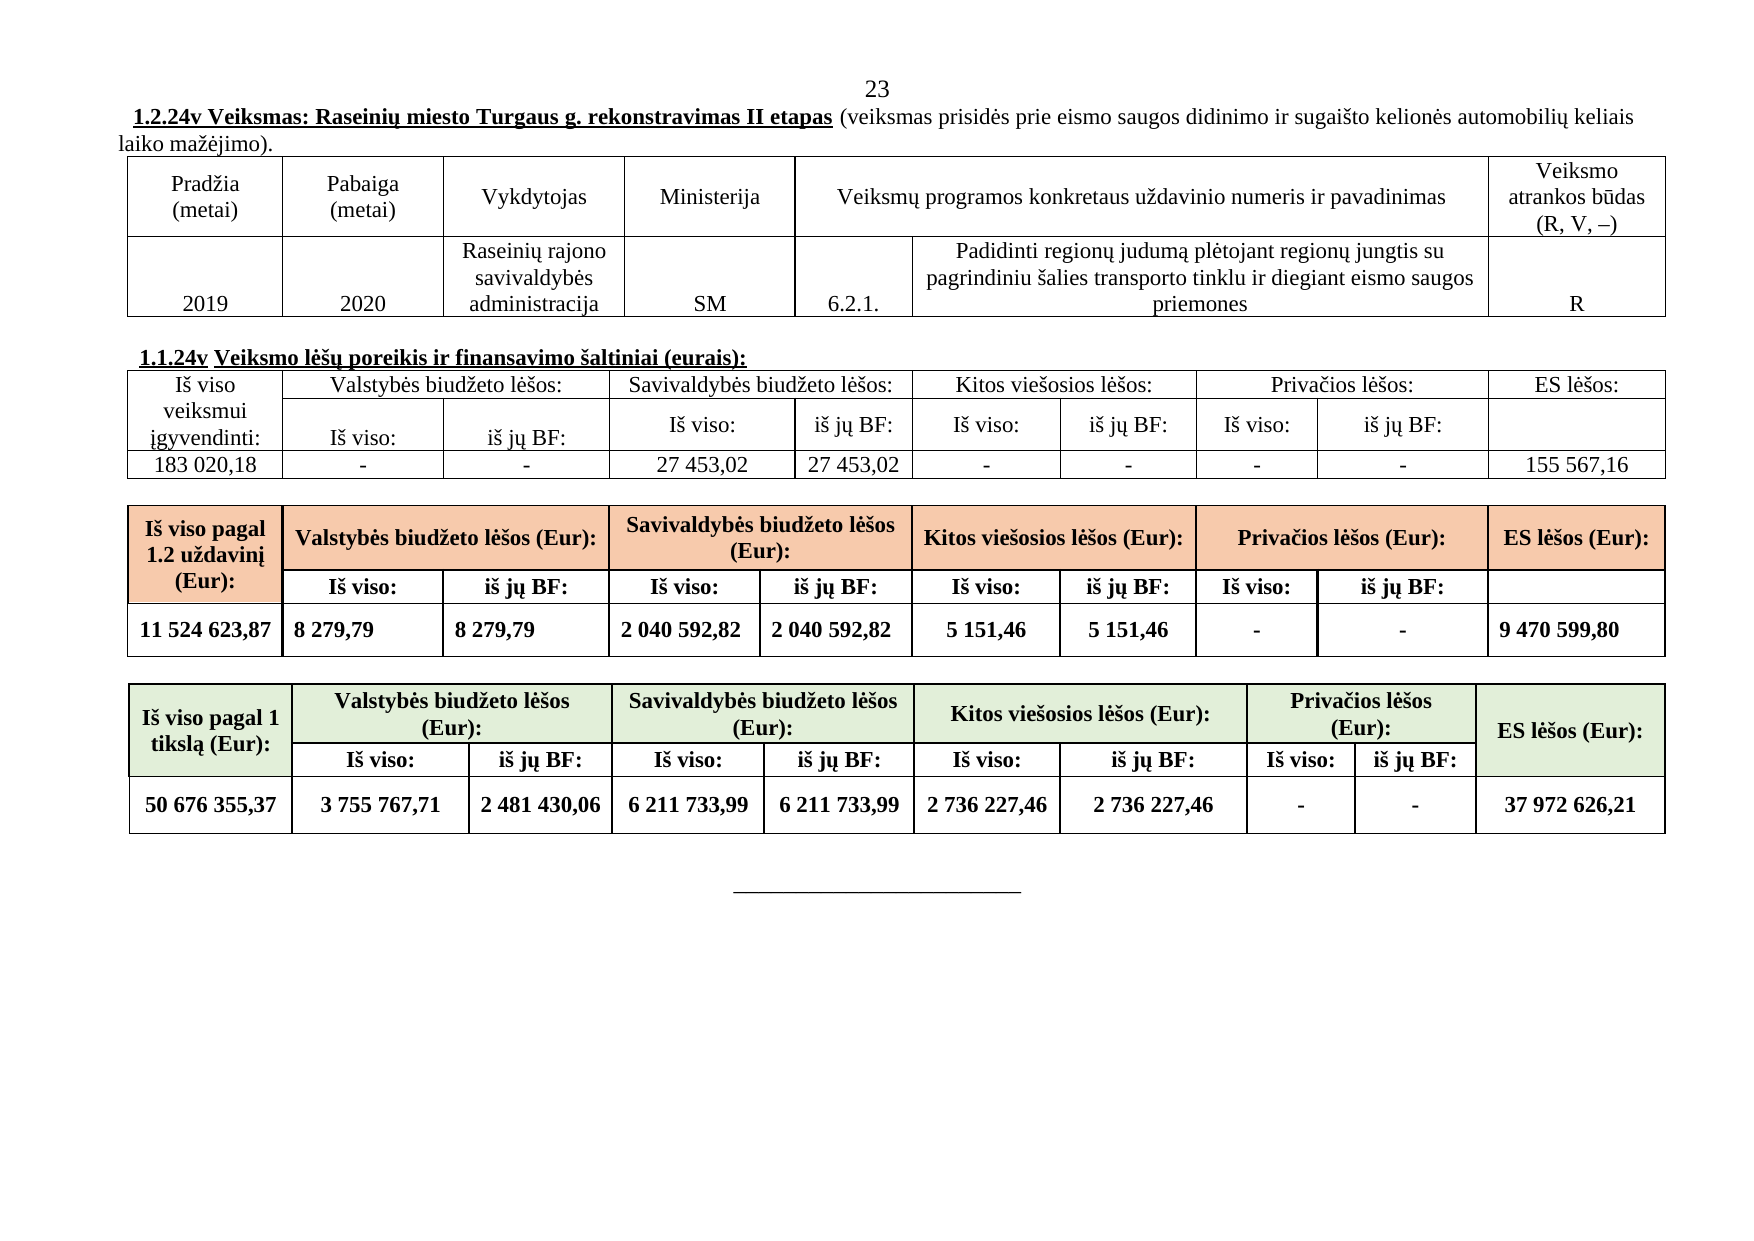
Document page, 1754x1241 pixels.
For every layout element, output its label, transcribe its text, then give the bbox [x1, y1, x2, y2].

table_cell ES lėšos: [1489, 371, 1665, 397]
table_header Pabaiga (metai) [283, 157, 443, 236]
table_cell [764, 834, 914, 867]
table_cell 183 020,18 [128, 451, 282, 477]
table_header Vykdytojas [444, 157, 624, 236]
table_cell - [1197, 451, 1317, 477]
table_cell [129, 834, 292, 867]
table_cell R [1489, 237, 1665, 316]
table_cell 5 151,46 [1061, 604, 1195, 656]
table_cell 6 211 733,99 [613, 777, 763, 833]
table_header Valstybės biudžeto lėšos (Eur): [284, 506, 608, 569]
table_cell [1247, 834, 1355, 867]
table_cell Valstybės biudžeto lėšos: [283, 371, 609, 397]
table_header Kitos viešosios lėšos (Eur): [913, 506, 1195, 569]
table_cell Savivaldybės biudžeto lėšos: [610, 371, 912, 397]
table_cell iš jų BF: [1061, 571, 1195, 602]
table_cell 50 676 355,37 [130, 777, 291, 833]
table_cell iš jų BF: [1356, 744, 1475, 776]
table_cell iš jų BF: [444, 571, 608, 602]
table_cell [1355, 834, 1476, 867]
table_cell 27 453,02 [610, 451, 794, 477]
table_cell [612, 834, 764, 867]
table_cell 8 279,79 [284, 604, 442, 656]
table_header Privačios lėšos (Eur): [1248, 685, 1475, 742]
table_cell 27 453,02 [796, 451, 912, 477]
table_cell Raseinių rajono savivaldybės administracija [444, 237, 624, 316]
table_cell - [283, 451, 443, 477]
table_cell Padidinti regionų judumą plėtojant regionų jungtis su pagrindiniu šalies transporto tinklu ir diegiant eismo saugos priemones [913, 237, 1488, 316]
table_header Privačios lėšos (Eur): [1197, 506, 1487, 569]
table_cell Iš viso: [283, 399, 443, 450]
table_cell [292, 834, 469, 867]
table_cell Iš viso: [913, 571, 1059, 602]
table_header Veiksmo atrankos būdas (R, V, –) [1489, 157, 1665, 236]
table_cell Privačios lėšos: [1197, 371, 1488, 397]
table_header Veiksmų programos konkretaus uždavinio numeris ir pavadinimas [796, 157, 1488, 236]
table_cell 9 470 599,80 [1489, 604, 1664, 656]
table_cell [469, 834, 612, 867]
table_cell Iš viso: [284, 571, 442, 602]
table_cell 6 211 733,99 [765, 777, 913, 833]
table_cell 11 524 623,87 [128, 604, 281, 656]
table_cell iš jų BF: [765, 744, 913, 776]
table_cell Iš viso: [913, 399, 1060, 450]
table_cell Iš viso: [613, 744, 763, 776]
table_cell [1489, 399, 1665, 450]
table_header ES lėšos (Eur): [1477, 685, 1664, 776]
table_cell iš jų BF: [1319, 571, 1487, 602]
table_cell 2 481 430,06 [470, 777, 611, 833]
table_cell iš jų BF: [470, 744, 611, 776]
table_cell Iš viso: [610, 571, 759, 602]
table_cell Iš viso: [1248, 744, 1354, 776]
table_header Kitos viešosios lėšos (Eur): [915, 685, 1246, 742]
table_cell iš jų BF: [444, 399, 609, 450]
table_cell iš jų BF: [1318, 399, 1488, 450]
table_cell - [1319, 604, 1487, 656]
table_header Savivaldybės biudžeto lėšos (Eur): [613, 685, 913, 742]
table_cell [914, 834, 1060, 867]
table_cell - [444, 451, 609, 477]
table_cell 2 040 592,82 [761, 604, 911, 656]
table_cell 2019 [128, 237, 282, 316]
table_header Savivaldybės biudžeto lėšos (Eur): [610, 506, 911, 569]
table_cell 5 151,46 [913, 604, 1059, 656]
table_cell [1060, 834, 1247, 867]
table_cell [1489, 571, 1664, 602]
table_cell iš jų BF: [1061, 399, 1196, 450]
table_cell Iš viso: [1197, 399, 1317, 450]
table_cell SM [625, 237, 794, 316]
table_cell Iš viso: [293, 744, 468, 776]
table_header Valstybės biudžeto lėšos (Eur): [293, 685, 611, 742]
table_cell Kitos viešosios lėšos: [913, 371, 1196, 397]
table_cell Iš viso: [915, 744, 1059, 776]
table_cell 2 040 592,82 [610, 604, 759, 656]
text _______________________ [118, 867, 1636, 895]
table_cell iš jų BF: [761, 571, 911, 602]
table_cell 155 567,16 [1489, 451, 1665, 477]
table_header Iš viso pagal 1.2 uždavinį (Eur): [129, 506, 281, 602]
table_header ES lėšos (Eur): [1489, 506, 1664, 569]
table_cell iš jų BF: [1061, 744, 1246, 776]
table_cell 2 736 227,46 [915, 777, 1059, 833]
table_cell 1.1.24v Veiksmo lėšų poreikis ir finansavimo šaltiniai (eurais): [128, 317, 1665, 370]
table_header Iš viso pagal 1 tikslą (Eur): [130, 685, 291, 776]
table_cell Iš viso veiksmui įgyvendinti: [128, 371, 282, 450]
table_cell Iš viso: [610, 399, 794, 450]
table_cell - [1061, 451, 1196, 477]
table_cell - [1248, 777, 1354, 833]
table_header Ministerija [625, 157, 794, 236]
table_cell 8 279,79 [444, 604, 608, 656]
table_cell 37 972 626,21 [1477, 777, 1664, 833]
table_cell - [913, 451, 1060, 477]
table_cell iš jų BF: [796, 399, 912, 450]
table_cell - [1356, 777, 1475, 833]
text 1.2.24v Veiksmas: Raseinių miesto Turgaus g. rekonstravimas II etapas (veiksmas prisidės prie eismo saugos didinimo ir sugaišto kelionės automobilių keliais laiko mažėjimo). [118, 103, 1636, 156]
table_cell 3 755 767,71 [293, 777, 468, 833]
table_cell - [1197, 604, 1316, 656]
table_cell Iš viso: [1197, 571, 1316, 602]
table_header Pradžia (metai) [128, 157, 282, 236]
table_cell [1476, 834, 1665, 867]
table_cell - [1318, 451, 1488, 477]
table_cell 2 736 227,46 [1061, 777, 1246, 833]
table_cell 2020 [283, 237, 443, 316]
table_cell 6.2.1. [796, 237, 912, 316]
